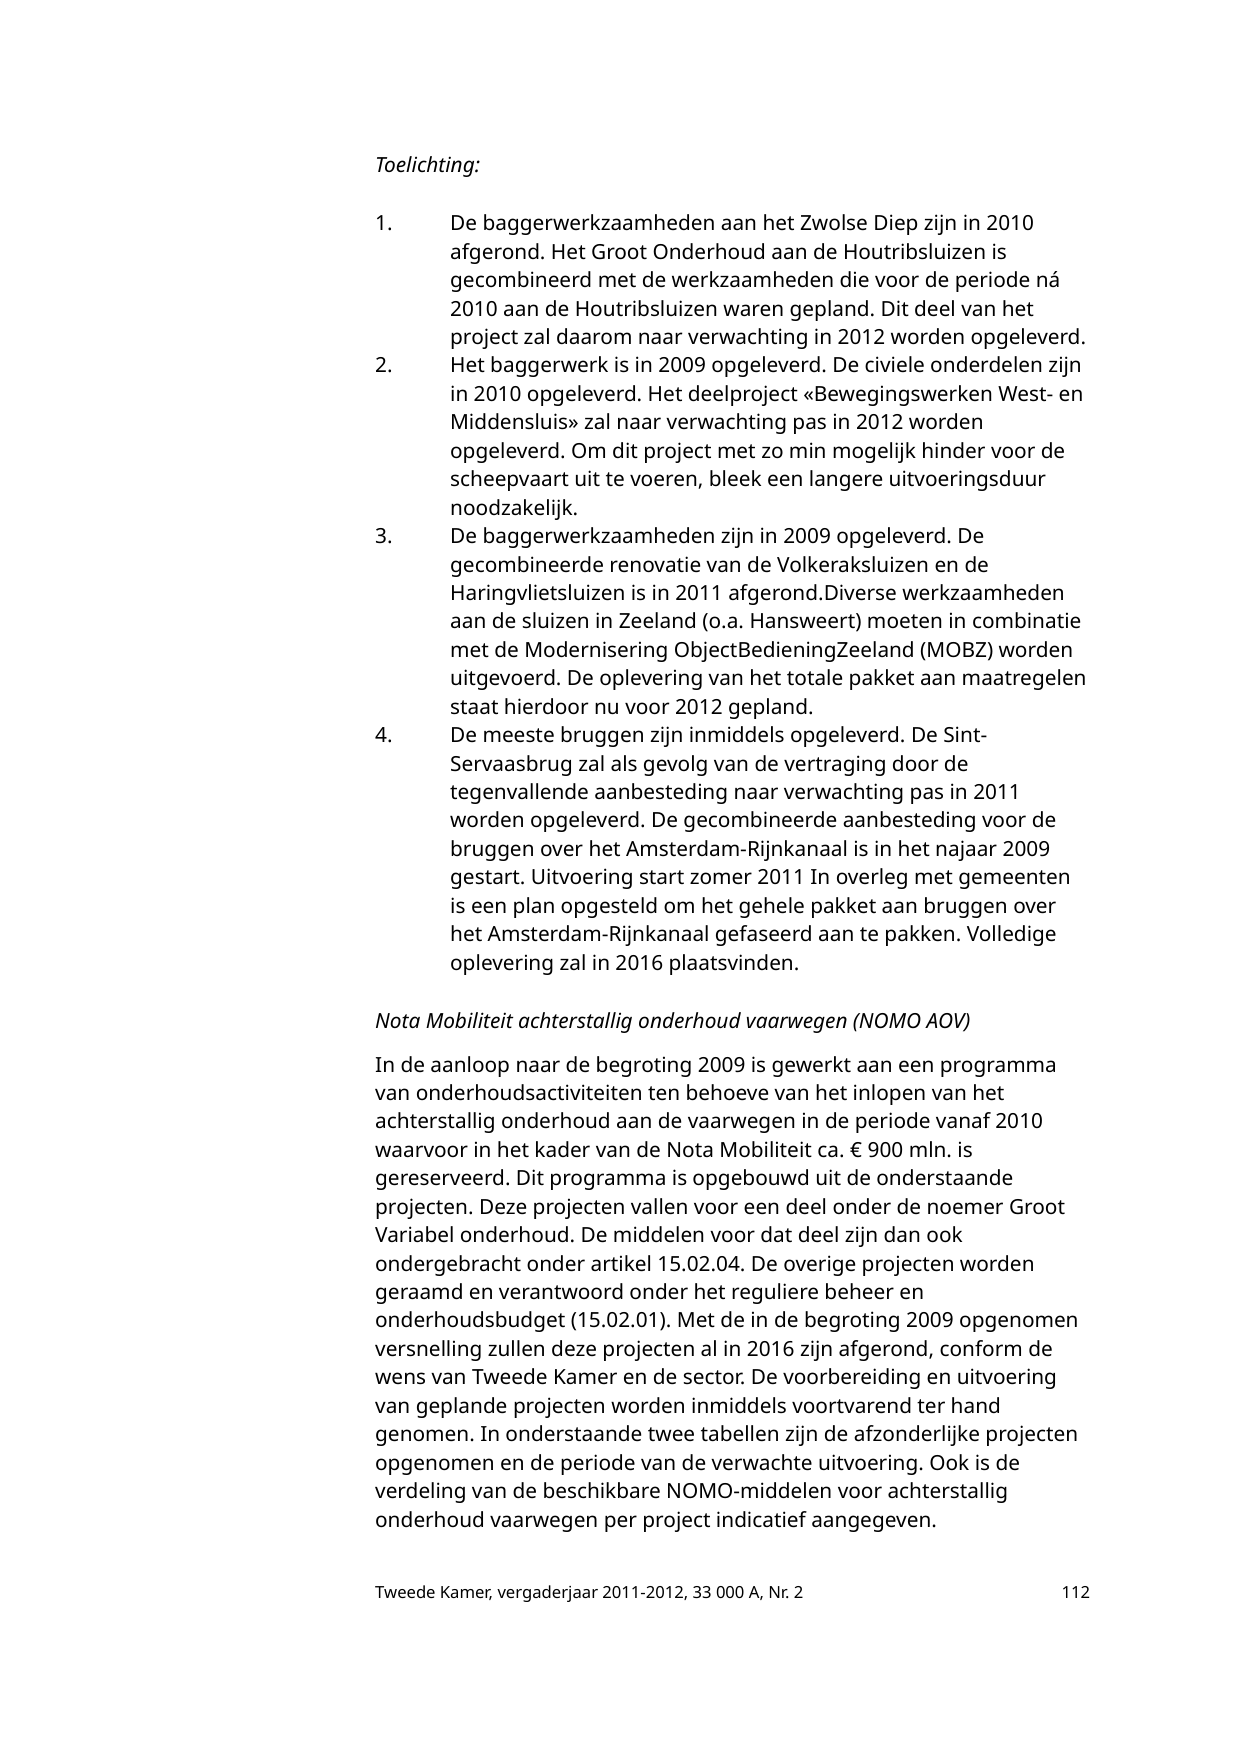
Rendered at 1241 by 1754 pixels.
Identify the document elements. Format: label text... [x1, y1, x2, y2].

text Nota Mobiliteit achterstallig onderhoud vaarwegen (NOMO AOV) [375, 1006, 1090, 1035]
list De baggerwerkzaamheden zijn in 2009 opgeleverd. De gecombineerde renovatie van de Volkeraksluizen en de Haringvlietsluizen is in 2011 afgerond.Diverse werkzaamheden aan de sluizen in Zeeland (o.a. Hansweert) moeten in combinatie met de Modernisering ObjectBedieningZeeland (MOBZ) worden uitgevoerd. De oplevering van het totale pakket aan maatregelen staat hierdoor nu voor 2012 gepland. [375, 521, 1090, 720]
list De baggerwerkzaamheden aan het Zwolse Diep zijn in 2010 afgerond. Het Groot Onderhoud aan de Houtribsluizen is gecombineerd met de werkzaamheden die voor de periode ná 2010 aan de Houtribsluizen waren gepland. Dit deel van het project zal daarom naar verwachting in 2012 worden opgeleverd. [375, 208, 1090, 351]
list Het baggerwerk is in 2009 opgeleverd. De civiele onderdelen zijn in 2010 opgeleverd. Het deelproject «Bewegingswerken West- en Middensluis» zal naar verwachting pas in 2012 worden opgeleverd. Om dit project met zo min mogelijk hinder voor de scheepvaart uit te voeren, bleek een langere uitvoeringsduur noodzakelijk. [375, 351, 1090, 521]
list De meeste bruggen zijn inmiddels opgeleverd. De Sint-Servaasbrug zal als gevolg van de vertraging door de tegenvallende aanbesteding naar verwachting pas in 2011 worden opgeleverd. De gecombineerde aanbesteding voor de bruggen over het Amsterdam-Rijnkanaal is in het najaar 2009 gestart. Uitvoering start zomer 2011 In overleg met gemeenten is een plan opgesteld om het gehele pakket aan bruggen over het Amsterdam-Rijnkanaal gefaseerd aan te pakken. Volledige oplevering zal in 2016 plaatsvinden. [375, 720, 1090, 976]
text In de aanloop naar de begroting 2009 is gewerkt aan een programma van onderhoudsactiviteiten ten behoeve van het inlopen van het achterstallig onderhoud aan de vaarwegen in de periode vanaf 2010 waarvoor in het kader van de Nota Mobiliteit ca. € 900 mln. is gereserveerd. Dit programma is opgebouwd uit de onderstaande projecten. Deze projecten vallen voor een deel onder de noemer Groot Variabel onderhoud. De middelen voor dat deel zijn dan ook ondergebracht onder artikel 15.02.04. De overige projecten worden geraamd en verantwoord onder het reguliere beheer en onderhoudsbudget (15.02.01). Met de in de begroting 2009 opgenomen versnelling zullen deze projecten al in 2016 zijn afgerond, conform de wens van Tweede Kamer en de sector. De voorbereiding en uitvoering van geplande projecten worden inmiddels voortvarend ter hand genomen. In onderstaande twee tabellen zijn de afzonderlijke projecten opgenomen en de periode van de verwachte uitvoering. Ook is de verdeling van de beschikbare NOMO-middelen voor achterstallig onderhoud vaarwegen per project indicatief aangegeven. [375, 1050, 1090, 1533]
text Toelichting: [375, 150, 1090, 178]
